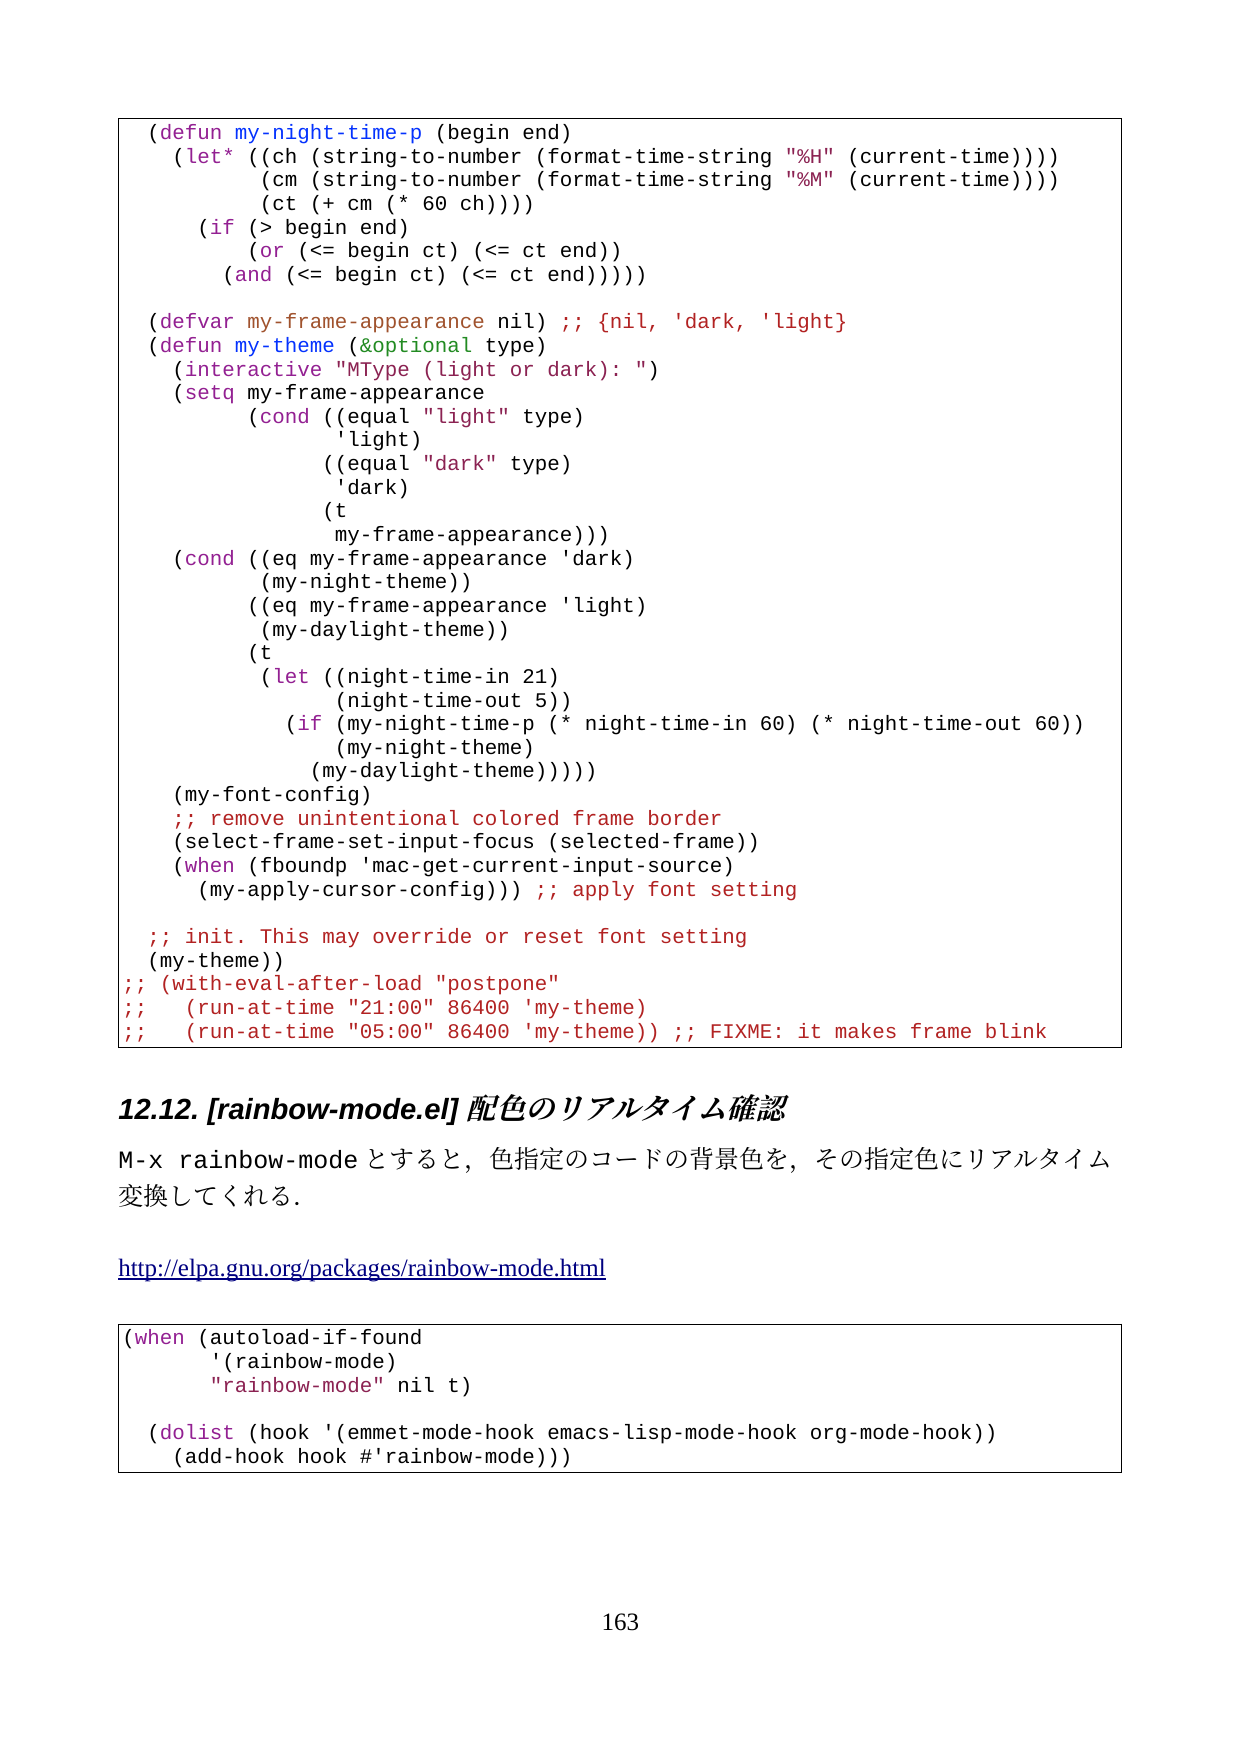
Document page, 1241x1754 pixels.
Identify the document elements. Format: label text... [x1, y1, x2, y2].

text (let* ((ch (string-to-number (format-time-string "%H" (current-time)))) [119, 142, 1121, 165]
text 'dark) [119, 473, 1121, 496]
text http://elpa.gnu.org/packages/rainbow-mode.html [118, 1253, 1122, 1311]
text (my-daylight-theme))))) [119, 757, 1121, 780]
text (add-hook hook #'rainbow-mode))) [119, 1442, 1121, 1472]
text ;; init. This may override or reset font setting [119, 922, 1121, 946]
text (let ((night-time-in 21) [119, 662, 1121, 686]
text (my-daylight-theme)) [119, 615, 1121, 638]
text ((eq my-frame-appearance 'light) [119, 591, 1121, 615]
text (my-font-config) [119, 780, 1121, 804]
subtitle [rainbow-mode.el] 配色のリアルタイム確認 [118, 1086, 1122, 1127]
text ((equal "dark" type) [119, 449, 1121, 473]
text (t [119, 496, 1121, 520]
text (my-night-theme) [119, 733, 1121, 757]
text (select-frame-set-input-focus (selected-frame)) [119, 827, 1121, 851]
text ;; (run-at-time "05:00" 86400 'my-theme)) ;; FIXME: it makes frame blink [119, 1017, 1121, 1047]
text (cond ((equal "light" type) [119, 402, 1121, 426]
text '(rainbow-mode) [119, 1347, 1121, 1371]
text M-x rainbow-mode とすると，色指定のコードの背景色を，その指定色にリアルタイム変換してくれる． [118, 1140, 1122, 1241]
text (cm (string-to-number (format-time-string "%M" (current-time)))) [119, 165, 1121, 189]
text (if (> begin end) [119, 213, 1121, 236]
text (defun my-night-time-p (begin end) [119, 119, 1121, 142]
text (ct (+ cm (* 60 ch)))) [119, 189, 1121, 213]
text (setq my-frame-appearance [119, 378, 1121, 402]
text (defun my-theme (&optional type) [119, 331, 1121, 354]
text my-frame-appearance))) [119, 520, 1121, 544]
text (interactive "MType (light or dark): ") [119, 354, 1121, 378]
text (my-apply-cursor-config))) ;; apply font setting [119, 875, 1121, 898]
text (when (autoload-if-found [119, 1325, 1121, 1347]
text (my-theme)) [119, 946, 1121, 969]
text "rainbow-mode" nil t) [119, 1371, 1121, 1394]
text (night-time-out 5)) [119, 686, 1121, 709]
text ;; (run-at-time "21:00" 86400 'my-theme) [119, 993, 1121, 1017]
text (and (<= begin ct) (<= ct end))))) [119, 260, 1121, 284]
text (or (<= begin ct) (<= ct end)) [119, 236, 1121, 260]
text 'light) [119, 426, 1121, 449]
text ;; (with-eval-after-load "postpone" [119, 969, 1121, 993]
text (dolist (hook '(emmet-mode-hook emacs-lisp-mode-hook org-mode-hook)) [119, 1418, 1121, 1442]
text ;; remove unintentional colored frame border [119, 804, 1121, 827]
text (if (my-night-time-p (* night-time-in 60) (* night-time-out 60)) [119, 709, 1121, 733]
text (t [119, 638, 1121, 662]
text (my-night-theme)) [119, 567, 1121, 591]
text (when (fboundp 'mac-get-current-input-source) [119, 851, 1121, 875]
text (defvar my-frame-appearance nil) ;; {nil, 'dark, 'light} [119, 307, 1121, 331]
text (cond ((eq my-frame-appearance 'dark) [119, 544, 1121, 567]
